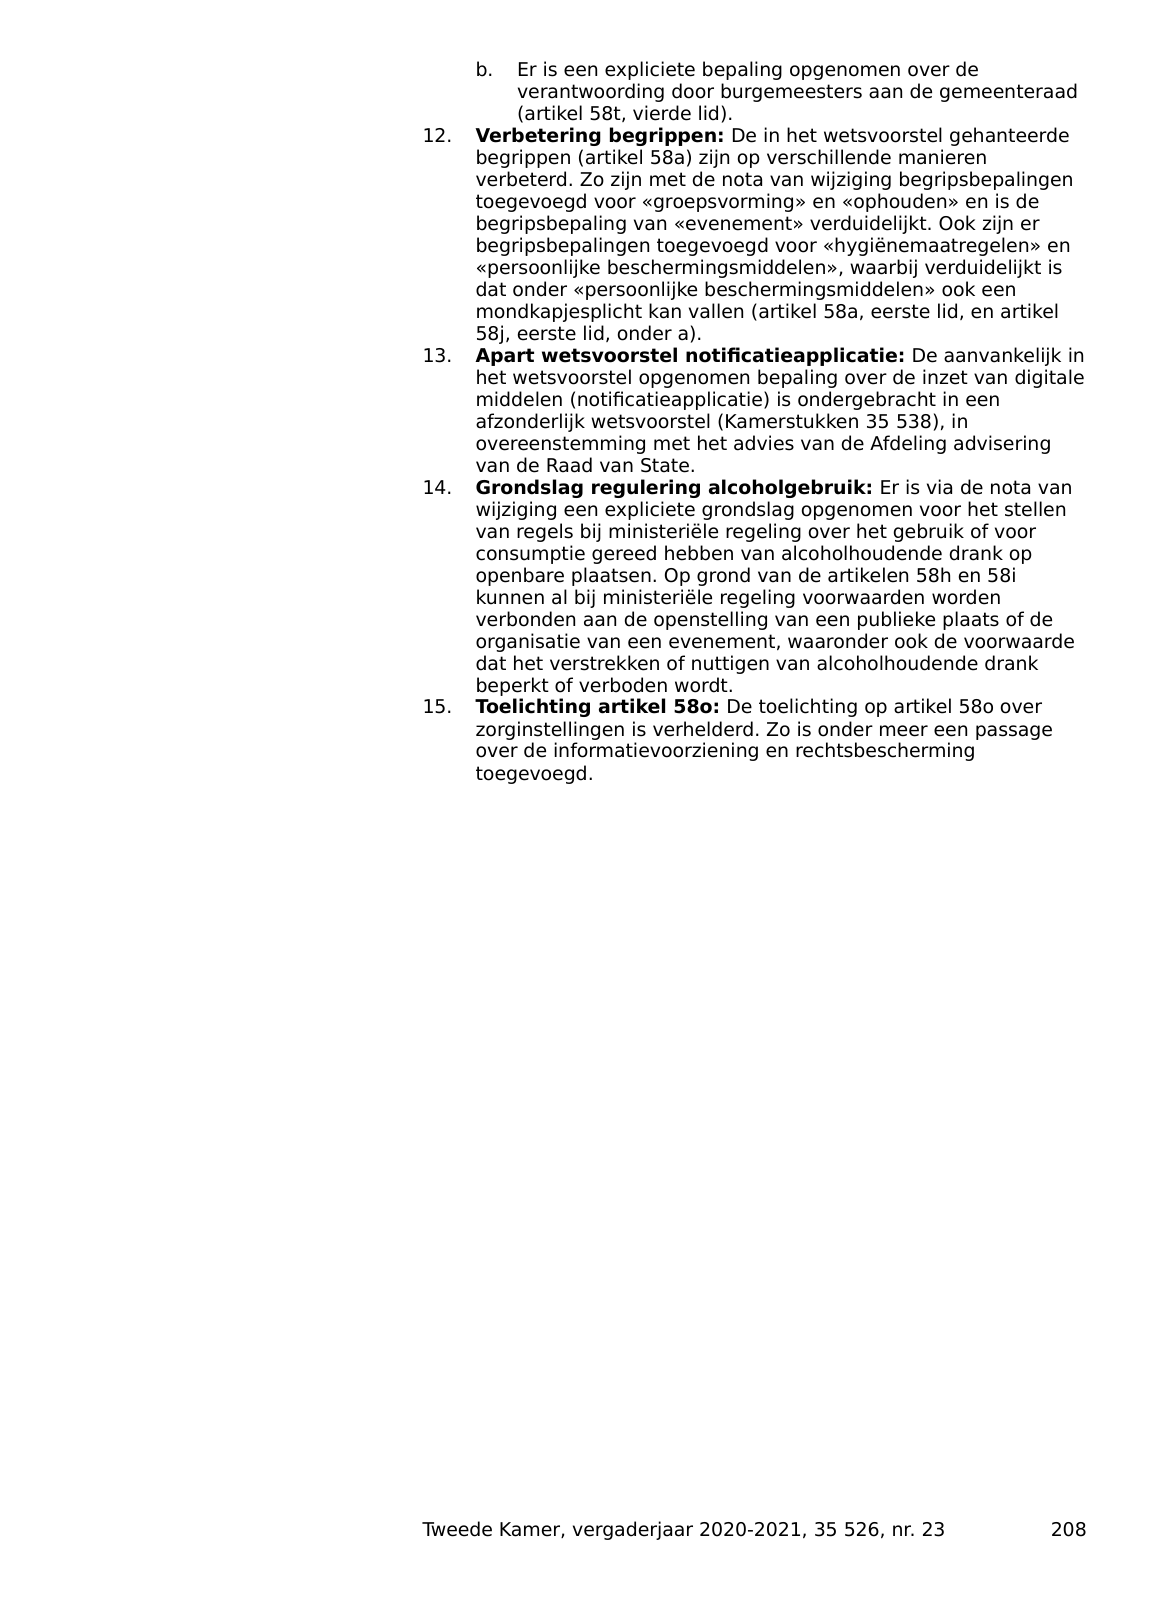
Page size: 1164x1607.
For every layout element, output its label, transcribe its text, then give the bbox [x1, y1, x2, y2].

text 14. Grondslag regulering alcoholgebruik: Er is via de nota van wijziging een expliciete grondslag opgenomen voor het stellen van regels bij ministeriële regeling over het gebruik of voor consumptie gereed hebben van alcoholhoudende drank op openbare plaatsen. Op grond van de artikelen 58h en 58i kunnen al bij ministeriële regeling voorwaarden worden verbonden aan de openstelling van een publieke plaats of de organisatie van een evenement, waaronder ook de voorwaarde dat het verstrekken of nuttigen van alcoholhoudende drank beperkt of verboden wordt. [422, 477, 1087, 696]
text 15. Toelichting artikel 58o: De toelichting op artikel 58o over zorginstellingen is verhelderd. Zo is onder meer een passage over de informatievoorziening en rechtsbescherming toegevoegd. [422, 696, 1087, 784]
text b. Er is een expliciete bepaling opgenomen over de verantwoording door burgemeesters aan de gemeenteraad (artikel 58t, vierde lid). [475, 59, 1087, 125]
text 13. Apart wetsvoorstel notificatieapplicatie: De aanvankelijk in het wetsvoorstel opgenomen bepaling over de inzet van digitale middelen (notificatieapplicatie) is ondergebracht in een afzonderlijk wetsvoorstel (Kamerstukken 35 538), in overeenstemming met het advies van de Afdeling advisering van de Raad van State. [422, 345, 1087, 477]
text 12. Verbetering begrippen: De in het wetsvoorstel gehanteerde begrippen (artikel 58a) zijn op verschillende manieren verbeterd. Zo zijn met de nota van wijziging begripsbepalingen toegevoegd voor «groepsvorming» en «ophouden» en is de begripsbepaling van «evenement» verduidelijkt. Ook zijn er begripsbepalingen toegevoegd voor «hygiënemaatregelen» en «persoonlijke beschermingsmiddelen», waarbij verduidelijkt is dat onder «persoonlijke beschermingsmiddelen» ook een mondkapjesplicht kan vallen (artikel 58a, eerste lid, en artikel 58j, eerste lid, onder a). [422, 125, 1087, 345]
